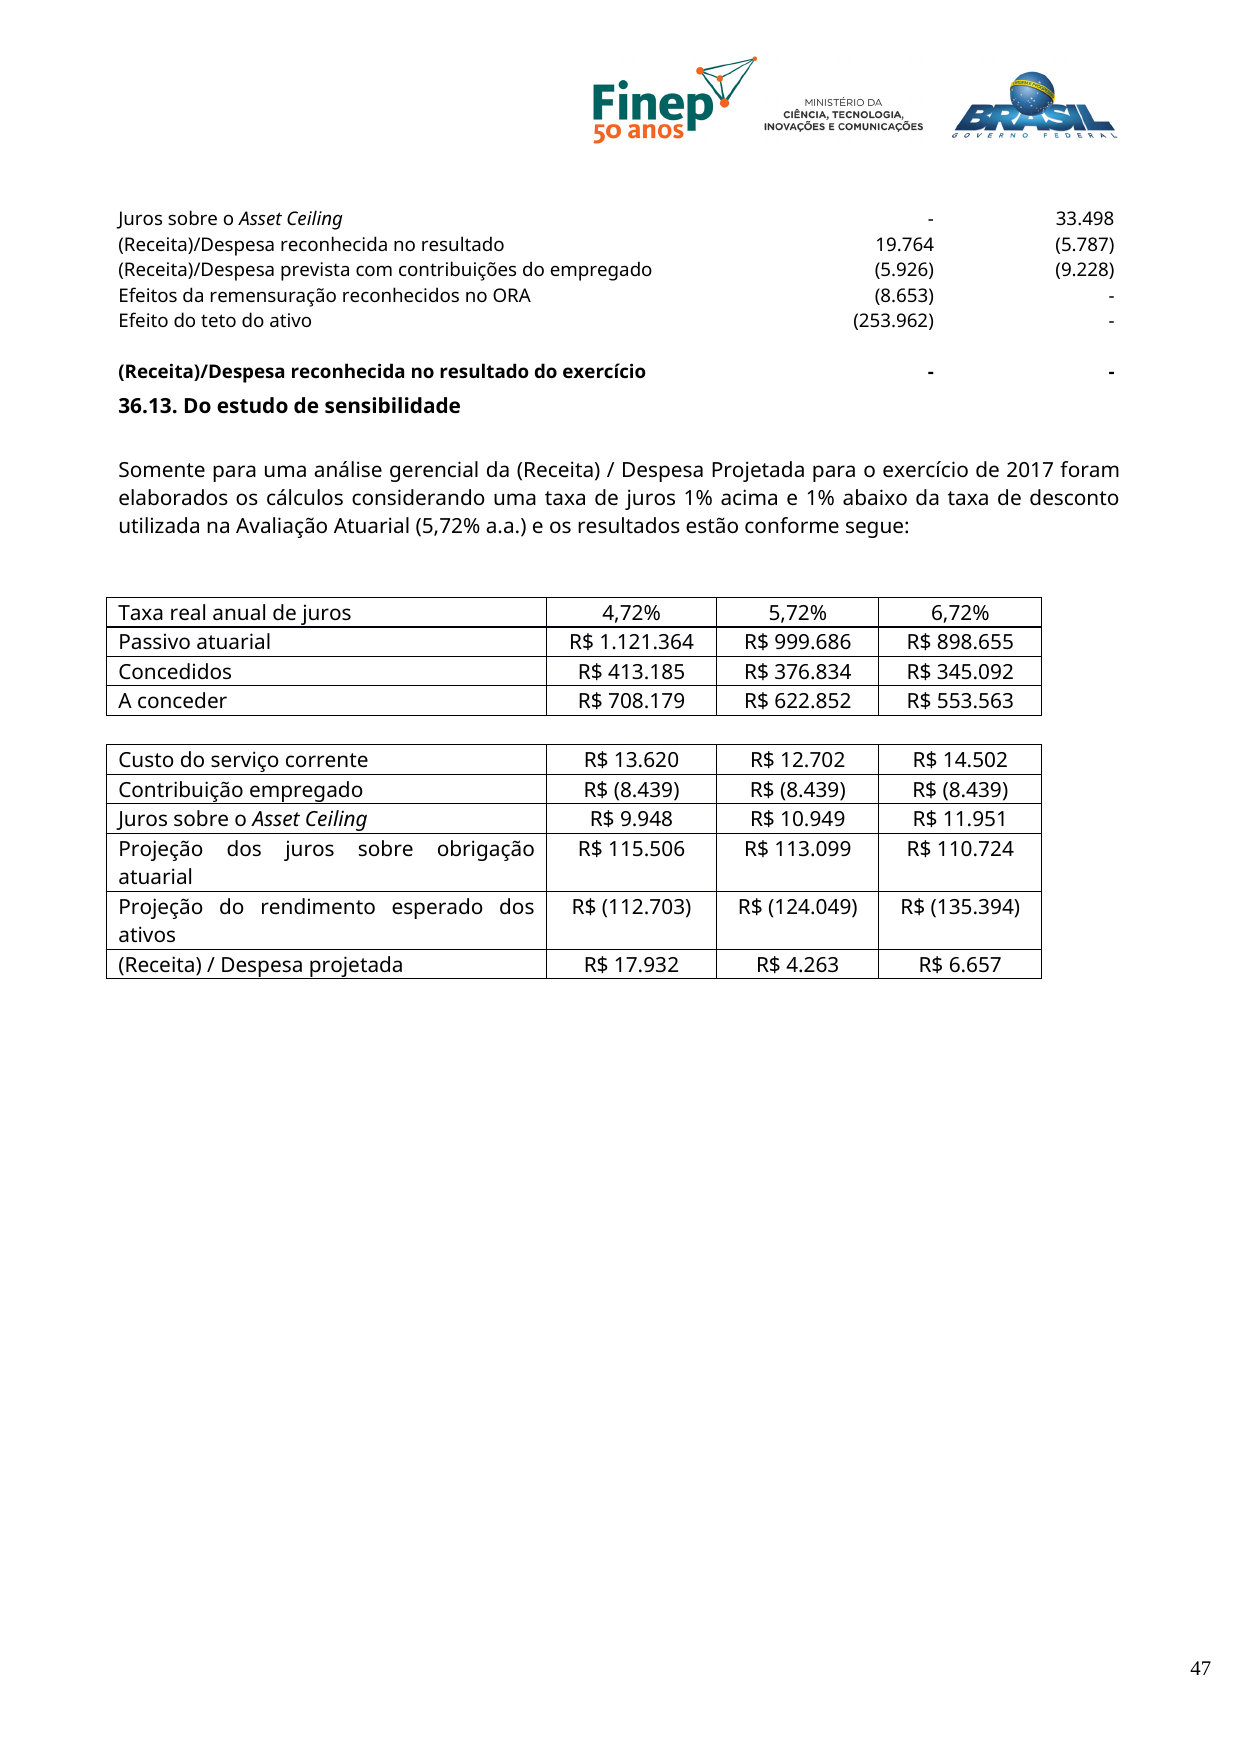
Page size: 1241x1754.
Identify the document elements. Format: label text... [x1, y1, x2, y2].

table_header R$ 14.502 [879, 745, 1041, 774]
table_cell (5.926) [768, 256, 945, 282]
table_cell R$ (135.394) [879, 892, 1041, 949]
table_cell R$ 1.121.364 [547, 628, 716, 656]
table_header 5,72% [717, 598, 878, 626]
table_cell 33.498 [945, 205, 1125, 231]
table_cell R$ 17.932 [547, 950, 716, 978]
table_cell R$ (124.049) [717, 892, 878, 949]
table_cell 19.764 [768, 231, 945, 256]
table_cell Efeito do teto do ativo [107, 308, 768, 333]
table_cell R$ 708.179 [547, 686, 716, 715]
table_cell Juros sobre o Asset Ceiling [107, 205, 768, 231]
table_cell R$ 113.099 [717, 834, 878, 891]
table_cell R$ 413.185 [547, 657, 716, 685]
table_cell R$ 6.657 [879, 950, 1041, 978]
table_cell Projeção do rendimento esperado dos ativos [107, 892, 546, 949]
table_cell R$ 553.563 [879, 686, 1041, 715]
table_cell R$ 10.949 [717, 804, 878, 833]
table_cell R$ 110.724 [879, 834, 1041, 891]
table_header 6,72% [879, 598, 1041, 626]
table_cell Juros sobre o Asset Ceiling [107, 804, 546, 833]
table_cell (Receita)/Despesa prevista com contribuições do empregado [107, 256, 768, 282]
table_header R$ 13.620 [547, 745, 716, 774]
table_header R$ 12.702 [717, 745, 878, 774]
table_cell Efeitos da remensuração reconhecidos no ORA [107, 282, 768, 307]
table_cell R$ (8.439) [717, 775, 878, 803]
table_header Custo do serviço corrente [107, 745, 546, 774]
table_cell (Receita) / Despesa projetada [107, 950, 546, 978]
table_cell (8.653) [768, 282, 945, 307]
table_cell Concedidos [107, 657, 546, 685]
table_cell - [768, 205, 945, 231]
table_cell Contribuição empregado [107, 775, 546, 803]
table_cell - [768, 333, 945, 384]
table_cell R$ 898.655 [879, 628, 1041, 656]
table_cell - [945, 333, 1125, 384]
table_cell (Receita)/Despesa reconhecida no resultado [107, 231, 768, 256]
table_cell (9.228) [945, 256, 1125, 282]
picture [588, 44, 1119, 165]
table_cell R$ 999.686 [717, 628, 878, 656]
table_cell (253.962) [768, 308, 945, 333]
table_cell R$ 622.852 [717, 686, 878, 715]
table_cell - [945, 282, 1125, 307]
table_cell - [945, 308, 1125, 333]
table_cell R$ 9.948 [547, 804, 716, 833]
table_header 4,72% [547, 598, 716, 626]
table_cell R$ (8.439) [547, 775, 716, 803]
table_cell R$ 376.834 [717, 657, 878, 685]
text Somente para uma análise gerencial da (Receita) / Despesa Projetada para o exercício de 2017 foram elaborados os cálculos considerando uma taxa de juros 1% acima e 1% abaixo da taxa de desconto utilizada na Avaliação Atuarial (5,72% a.a.) e os resultados estão conforme segue: [118, 455, 1122, 540]
table_cell Passivo atuarial [107, 628, 546, 656]
table_cell R$ 4.263 [717, 950, 878, 978]
table_cell R$ 345.092 [879, 657, 1041, 685]
table_cell R$ 11.951 [879, 804, 1041, 833]
table_cell Projeção dos juros sobre obrigação atuarial [107, 834, 546, 891]
table_cell R$ (112.703) [547, 892, 716, 949]
table_cell R$ (8.439) [879, 775, 1041, 803]
table_cell (Receita)/Despesa reconhecida no resultado do exercício [107, 333, 768, 384]
text 36.13. Do estudo de sensibilidade [118, 384, 1122, 419]
table_cell R$ 115.506 [547, 834, 716, 891]
table_header Taxa real anual de juros [107, 598, 546, 626]
table_cell A conceder [107, 686, 546, 715]
table_cell (5.787) [945, 231, 1125, 256]
